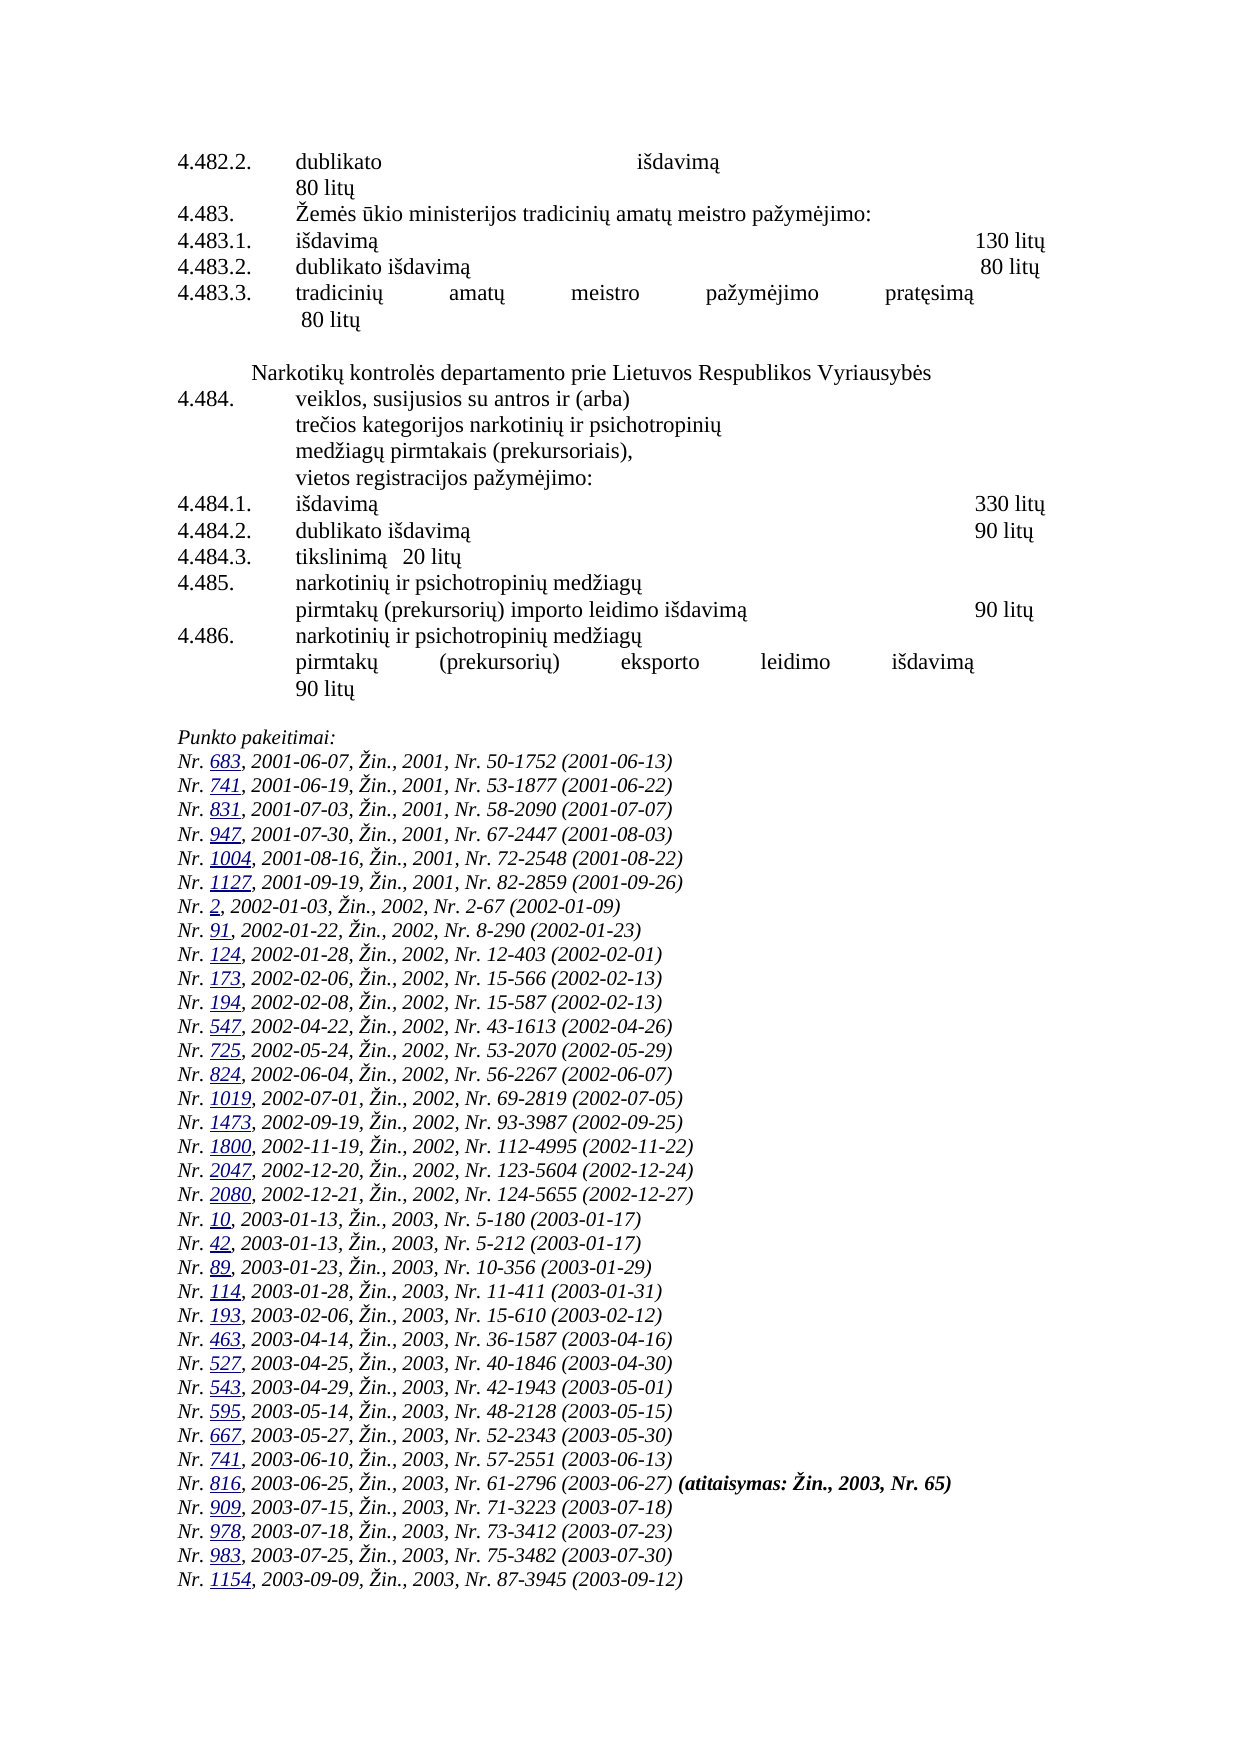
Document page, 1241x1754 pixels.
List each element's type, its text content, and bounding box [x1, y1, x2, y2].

text Nr. 741, 2003-06-10, Žin., 2003, Nr. 57-2551 (2003-06-13) [177, 1447, 1122, 1471]
text Nr. 1800, 2002-11-19, Žin., 2002, Nr. 112-4995 (2002-11-22) [177, 1134, 1122, 1158]
text Nr. 2080, 2002-12-21, Žin., 2002, Nr. 124-5655 (2002-12-27) [177, 1182, 1122, 1206]
text 4.483. Žemės ūkio ministerijos tradicinių amatų meistro pažymėjimo: [177, 200, 1122, 227]
text Nr. 978, 2003-07-18, Žin., 2003, Nr. 73-3412 (2003-07-23) [177, 1519, 1122, 1543]
text pirmtakų (prekursorių) importo leidimo išdavimą 90 litų [177, 596, 1122, 622]
text Nr. 114, 2003-01-28, Žin., 2003, Nr. 11-411 (2003-01-31) [177, 1279, 1122, 1303]
text Punkto pakeitimai: [177, 725, 1122, 749]
text Nr. 983, 2003-07-25, Žin., 2003, Nr. 75-3482 (2003-07-30) [177, 1543, 1122, 1567]
text 4.483.2. dublikato išdavimą 80 litų [177, 253, 1122, 279]
text pirmtakų (prekursorių) eksporto leidimo išdavimą 90 litų [177, 648, 974, 701]
text Nr. 1019, 2002-07-01, Žin., 2002, Nr. 69-2819 (2002-07-05) [177, 1086, 1122, 1110]
text Nr. 741, 2001-06-19, Žin., 2001, Nr. 53-1877 (2001-06-22) [177, 773, 1122, 797]
text 4.484. veiklos, susijusios su antros ir (arba) [177, 385, 1122, 411]
text Nr. 667, 2003-05-27, Žin., 2003, Nr. 52-2343 (2003-05-30) [177, 1423, 1122, 1447]
text Nr. 2, 2002-01-03, Žin., 2002, Nr. 2-67 (2002-01-09) [177, 894, 1122, 918]
text Nr. 2047, 2002-12-20, Žin., 2002, Nr. 123-5604 (2002-12-24) [177, 1158, 1122, 1182]
text 4.486. narkotinių ir psichotropinių medžiagų [177, 622, 1122, 648]
text 4.484.3. tikslinimą 20 litų [177, 543, 1122, 569]
text Nr. 947, 2001-07-30, Žin., 2001, Nr. 67-2447 (2001-08-03) [177, 821, 1122, 846]
text Nr. 463, 2003-04-14, Žin., 2003, Nr. 36-1587 (2003-04-16) [177, 1327, 1122, 1351]
text Nr. 91, 2002-01-22, Žin., 2002, Nr. 8-290 (2002-01-23) [177, 918, 1122, 942]
text Nr. 124, 2002-01-28, Žin., 2002, Nr. 12-403 (2002-02-01) [177, 942, 1122, 966]
text Nr. 1127, 2001-09-19, Žin., 2001, Nr. 82-2859 (2001-09-26) [177, 869, 1122, 894]
text Narkotikų kontrolės departamento prie Lietuvos Respublikos Vyriausybės [177, 358, 1122, 385]
text medžiagų pirmtakais (prekursoriais), [177, 438, 1122, 464]
text Nr. 831, 2001-07-03, Žin., 2001, Nr. 58-2090 (2001-07-07) [177, 797, 1122, 821]
text Nr. 816, 2003-06-25, Žin., 2003, Nr. 61-2796 (2003-06-27) (atitaisymas: Žin., 2003, Nr. 65) [177, 1471, 1122, 1495]
text Nr. 1473, 2002-09-19, Žin., 2002, Nr. 93-3987 (2002-09-25) [177, 1110, 1122, 1134]
text Nr. 194, 2002-02-08, Žin., 2002, Nr. 15-587 (2002-02-13) [177, 990, 1122, 1014]
text Nr. 10, 2003-01-13, Žin., 2003, Nr. 5-180 (2003-01-17) [177, 1206, 1122, 1231]
text Nr. 725, 2002-05-24, Žin., 2002, Nr. 53-2070 (2002-05-29) [177, 1038, 1122, 1062]
text Nr. 543, 2003-04-29, Žin., 2003, Nr. 42-1943 (2003-05-01) [177, 1375, 1122, 1399]
text 4.484.2. dublikato išdavimą 90 litų [177, 517, 1122, 543]
text 4.483.1. išdavimą 130 litų [177, 227, 1122, 253]
text trečios kategorijos narkotinių ir psichotropinių [177, 411, 1122, 438]
text Nr. 1154, 2003-09-09, Žin., 2003, Nr. 87-3945 (2003-09-12) [177, 1567, 1122, 1591]
text 4.484.1. išdavimą 330 litų [177, 490, 1122, 517]
text Nr. 1004, 2001-08-16, Žin., 2001, Nr. 72-2548 (2001-08-22) [177, 846, 1122, 869]
text 4.482.2. dublikato išdavimą 80 litų [177, 148, 974, 200]
text Nr. 89, 2003-01-23, Žin., 2003, Nr. 10-356 (2003-01-29) [177, 1254, 1122, 1279]
text Nr. 683, 2001-06-07, Žin., 2001, Nr. 50-1752 (2001-06-13) [177, 749, 1122, 773]
text Nr. 595, 2003-05-14, Žin., 2003, Nr. 48-2128 (2003-05-15) [177, 1399, 1122, 1423]
text Nr. 824, 2002-06-04, Žin., 2002, Nr. 56-2267 (2002-06-07) [177, 1062, 1122, 1086]
text Nr. 173, 2002-02-06, Žin., 2002, Nr. 15-566 (2002-02-13) [177, 966, 1122, 990]
text Nr. 547, 2002-04-22, Žin., 2002, Nr. 43-1613 (2002-04-26) [177, 1014, 1122, 1038]
text vietos registracijos pažymėjimo: [177, 464, 1122, 490]
text Nr. 42, 2003-01-13, Žin., 2003, Nr. 5-212 (2003-01-17) [177, 1231, 1122, 1254]
text Nr. 527, 2003-04-25, Žin., 2003, Nr. 40-1846 (2003-04-30) [177, 1351, 1122, 1375]
text 4.483.3. tradicinių amatų meistro pažymėjimo pratęsimą 80 litų [177, 279, 974, 332]
text Nr. 193, 2003-02-06, Žin., 2003, Nr. 15-610 (2003-02-12) [177, 1303, 1122, 1327]
text 4.485. narkotinių ir psichotropinių medžiagų [177, 569, 1122, 596]
text Nr. 909, 2003-07-15, Žin., 2003, Nr. 71-3223 (2003-07-18) [177, 1495, 1122, 1519]
